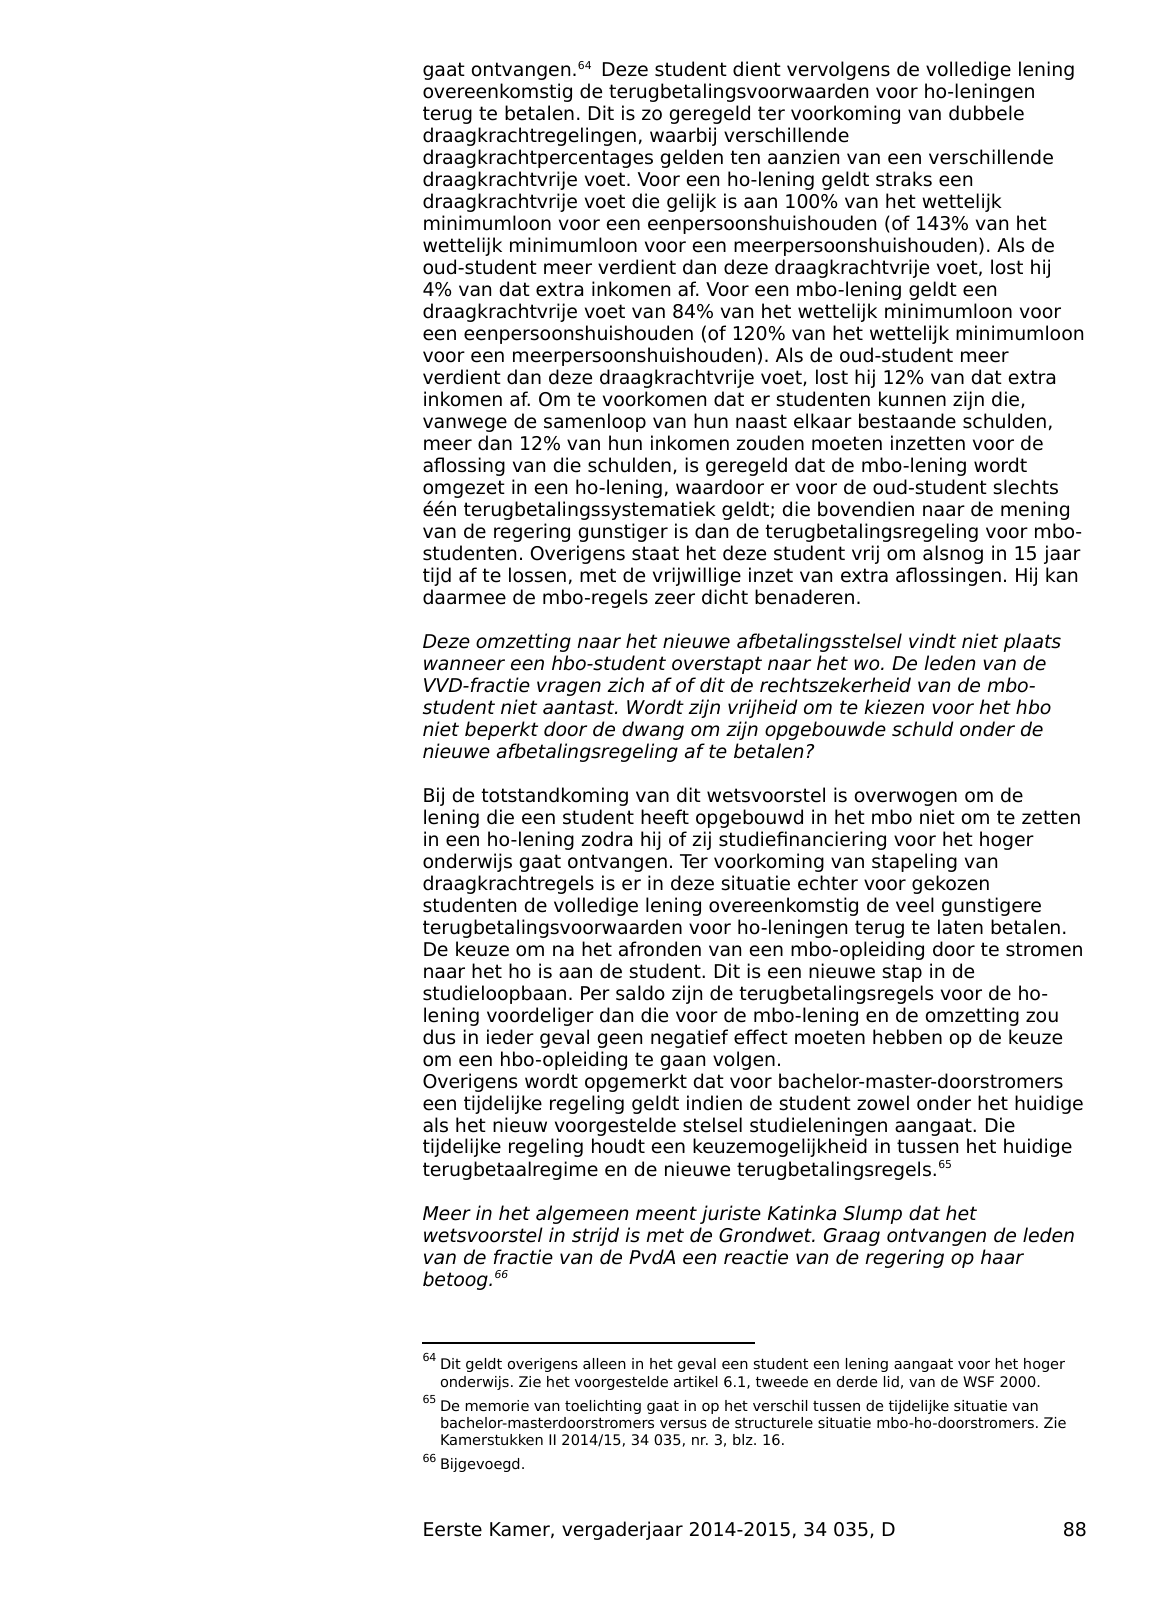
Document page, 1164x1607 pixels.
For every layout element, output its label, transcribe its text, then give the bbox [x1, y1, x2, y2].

text De memorie van toelichting gaat in op het verschil tussen de tijdelijke situatie van bachelor-masterdoorstromers versus de structurele situatie mbo-ho-doorstromers. Zie Kamerstukken II 2014/15, 34 035, nr. 3, blz. 16. [422, 1393, 1087, 1449]
text Dit geldt overigens alleen in het geval een student een lening aangaat voor het hoger onderwijs. Zie het voorgestelde artikel 6.1, tweede en derde lid, van de WSF 2000. [422, 1352, 1087, 1391]
text Meer in het algemeen meent juriste Katinka Slump dat het wetsvoorstel in strijd is met de Grondwet. Graag ontvangen de leden van de fractie van de PvdA een reactie van de regering op haar betoog. [422, 1203, 1087, 1291]
text Bij de totstandkoming van dit wetsvoorstel is overwogen om de lening die een student heeft opgebouwd in het mbo niet om te zetten in een ho-lening zodra hij of zij studiefinanciering voor het hoger onderwijs gaat ontvangen. Ter voorkoming van stapeling van draagkrachtregels is er in deze situatie echter voor gekozen studenten de volledige lening overeenkomstig de veel gunstigere terugbetalingsvoorwaarden voor ho-leningen terug te laten betalen. De keuze om na het afronden van een mbo-opleiding door te stromen naar het ho is aan de student. Dit is een nieuwe stap in de studieloopbaan. Per saldo zijn de terugbetalingsregels voor de ho-lening voordeliger dan die voor de mbo-lening en de omzetting zou dus in ieder geval geen negatief effect moeten hebben op de keuze om een hbo-opleiding te gaan volgen. [422, 785, 1087, 1071]
text Overigens wordt opgemerkt dat voor bachelor-master-doorstromers een tijdelijke regeling geldt indien de student zowel onder het huidige als het nieuw voorgestelde stelsel studieleningen aangaat. Die tijdelijke regeling houdt een keuzemogelijkheid in tussen het huidige terugbetaalregime en de nieuwe terugbetalingsregels. [422, 1071, 1087, 1180]
text gaat ontvangen. Deze student dient vervolgens de volledige lening overeenkomstig de terugbetalingsvoorwaarden voor ho-leningen terug te betalen. Dit is zo geregeld ter voorkoming van dubbele draagkrachtregelingen, waarbij verschillende draagkrachtpercentages gelden ten aanzien van een verschillende draagkrachtvrije voet. Voor een ho-lening geldt straks een draagkrachtvrije voet die gelijk is aan 100% van het wettelijk minimumloon voor een eenpersoonshuishouden (of 143% van het wettelijk minimumloon voor een meerpersoonshuishouden). Als de oud-student meer verdient dan deze draagkrachtvrije voet, lost hij 4% van dat extra inkomen af. Voor een mbo-lening geldt een draagkrachtvrije voet van 84% van het wettelijk minimumloon voor een eenpersoonshuishouden (of 120% van het wettelijk minimumloon voor een meerpersoonshuishouden). Als de oud-student meer verdient dan deze draagkrachtvrije voet, lost hij 12% van dat extra inkomen af. Om te voorkomen dat er studenten kunnen zijn die, vanwege de samenloop van hun naast elkaar bestaande schulden, meer dan 12% van hun inkomen zouden moeten inzetten voor de aflossing van die schulden, is geregeld dat de mbo-lening wordt omgezet in een ho-lening, waardoor er voor de oud-student slechts één terugbetalingssystematiek geldt; die bovendien naar de mening van de regering gunstiger is dan de terugbetalingsregeling voor mbo-studenten. Overigens staat het deze student vrij om alsnog in 15 jaar tijd af te lossen, met de vrijwillige inzet van extra aflossingen. Hij kan daarmee de mbo-regels zeer dicht benaderen. [422, 59, 1087, 608]
text Bijgevoegd. [422, 1452, 1087, 1474]
text Deze omzetting naar het nieuwe afbetalingsstelsel vindt niet plaats wanneer een hbo-student overstapt naar het wo. De leden van de VVD-fractie vragen zich af of dit de rechtszekerheid van de mbo-student niet aantast. Wordt zijn vrijheid om te kiezen voor het hbo niet beperkt door de dwang om zijn opgebouwde schuld onder de nieuwe afbetalingsregeling af te betalen? [422, 631, 1087, 763]
